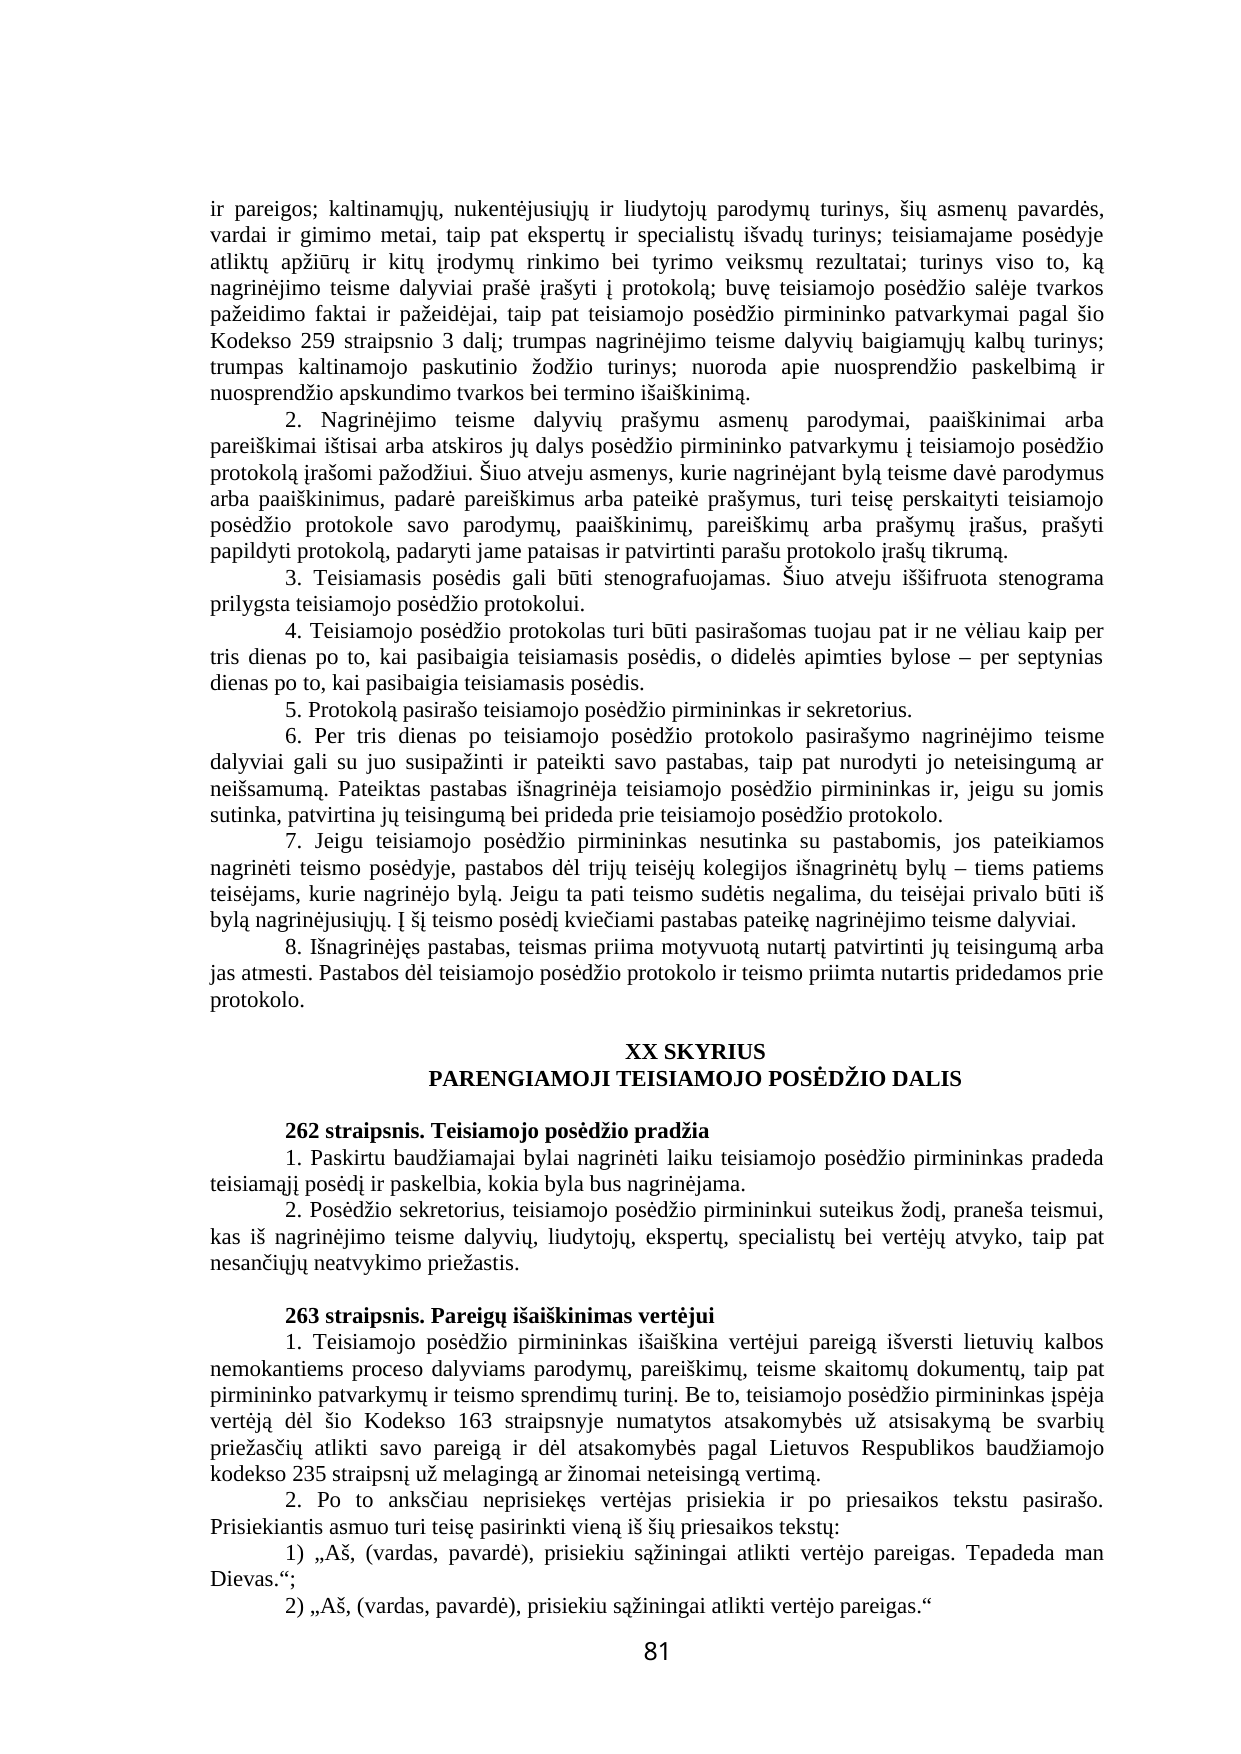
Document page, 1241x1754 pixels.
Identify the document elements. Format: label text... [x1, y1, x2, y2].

text 6. Per tris dienas po teisiamojo posėdžio protokolo pasirašymo nagrinėjimo teisme dalyviai gali su juo susipažinti ir pateikti savo pastabas, taip pat nurodyti jo neteisingumą ar neišsamumą. Pateiktas pastabas išnagrinėja teisiamojo posėdžio pirmininkas ir, jeigu su jomis sutinka, patvirtina jų teisingumą bei prideda prie teisiamojo posėdžio protokolo. [210, 722, 1106, 827]
text 4. Teisiamojo posėdžio protokolas turi būti pasirašomas tuojau pat ir ne vėliau kaip per tris dienas po to, kai pasibaigia teisiamasis posėdis, o didelės apimties bylose – per septynias dienas po to, kai pasibaigia teisiamasis posėdis. [210, 617, 1106, 696]
text 2. Nagrinėjimo teisme dalyvių prašymu asmenų parodymai, paaiškinimai arba pareiškimai ištisai arba atskiros jų dalys posėdžio pirmininko patvarkymu į teisiamojo posėdžio protokolą įrašomi pažodžiui. Šiuo atveju asmenys, kurie nagrinėjant bylą teisme davė parodymus arba paaiškinimus, padarė pareiškimus arba pateikė prašymus, turi teisę perskaityti teisiamojo posėdžio protokole savo parodymų, paaiškinimų, pareiškimų arba prašymų įrašus, prašyti papildyti protokolą, padaryti jame pataisas ir patvirtinti parašu protokolo įrašų tikrumą. [210, 406, 1106, 564]
text 2. Posėdžio sekretorius, teisiamojo posėdžio pirmininkui suteikus žodį, praneša teismui, kas iš nagrinėjimo teisme dalyvių, liudytojų, ekspertų, specialistų bei vertėjų atvyko, taip pat nesančiųjų neatvykimo priežastis. [210, 1196, 1106, 1276]
text 7. Jeigu teisiamojo posėdžio pirmininkas nesutinka su pastabomis, jos pateikiamos nagrinėti teismo posėdyje, pastabos dėl trijų teisėjų kolegijos išnagrinėtų bylų – tiems patiems teisėjams, kurie nagrinėjo bylą. Jeigu ta pati teismo sudėtis negalima, du teisėjai privalo būti iš bylą nagrinėjusiųjų. Į šį teismo posėdį kviečiami pastabas pateikę nagrinėjimo teisme dalyviai. [210, 827, 1106, 933]
text Parengiamoji teisiamojo posėdžio dalis [210, 1065, 1106, 1091]
text 263 straipsnis. Pareigų išaiškinimas vertėjui [210, 1302, 1106, 1328]
text 3. Teisiamasis posėdis gali būti stenografuojamas. Šiuo atveju iššifruota stenograma prilygsta teisiamojo posėdžio protokolui. [210, 564, 1106, 617]
text 2) „Aš, (vardas, pavardė), prisiekiu sąžiningai atlikti vertėjo pareigas.“ [210, 1592, 1106, 1618]
text 5. Protokolą pasirašo teisiamojo posėdžio pirmininkas ir sekretorius. [210, 696, 1106, 722]
text 1) „Aš, (vardas, pavardė), prisiekiu sąžiningai atlikti vertėjo pareigas. Tepadeda man Dievas.“; [210, 1539, 1106, 1592]
text 2. Po to anksčiau neprisiekęs vertėjas prisiekia ir po priesaikos tekstu pasirašo. Prisiekiantis asmuo turi teisę pasirinkti vieną iš šių priesaikos tekstų: [210, 1486, 1106, 1539]
text 262 straipsnis. Teisiamojo posėdžio pradžia [210, 1117, 1106, 1144]
subtitle XX skyrius [210, 1038, 1106, 1065]
text 1. Teisiamojo posėdžio pirmininkas išaiškina vertėjui pareigą išversti lietuvių kalbos nemokantiems proceso dalyviams parodymų, pareiškimų, teisme skaitomų dokumentų, taip pat pirmininko patvarkymų ir teismo sprendimų turinį. Be to, teisiamojo posėdžio pirmininkas įspėja vertėją dėl šio Kodekso 163 straipsnyje numatytos atsakomybės už atsisakymą be svarbių priežasčių atlikti savo pareigą ir dėl atsakomybės pagal Lietuvos Respublikos baudžiamojo kodekso 235 straipsnį už melagingą ar žinomai neteisingą vertimą. [210, 1328, 1106, 1486]
text 1. Paskirtu baudžiamajai bylai nagrinėti laiku teisiamojo posėdžio pirmininkas pradeda teisiamąjį posėdį ir paskelbia, kokia byla bus nagrinėjama. [210, 1144, 1106, 1196]
text ir pareigos; kaltinamųjų, nukentėjusiųjų ir liudytojų parodymų turinys, šių asmenų pavardės, vardai ir gimimo metai, taip pat ekspertų ir specialistų išvadų turinys; teisiamajame posėdyje atliktų apžiūrų ir kitų įrodymų rinkimo bei tyrimo veiksmų rezultatai; turinys viso to, ką nagrinėjimo teisme dalyviai prašė įrašyti į protokolą; buvę teisiamojo posėdžio salėje tvarkos pažeidimo faktai ir pažeidėjai, taip pat teisiamojo posėdžio pirmininko patvarkymai pagal šio Kodekso 259 straipsnio 3 dalį; trumpas nagrinėjimo teisme dalyvių baigiamųjų kalbų turinys; trumpas kaltinamojo paskutinio žodžio turinys; nuoroda apie nuosprendžio paskelbimą ir nuosprendžio apskundimo tvarkos bei termino išaiškinimą. [210, 195, 1106, 406]
text 8. Išnagrinėjęs pastabas, teismas priima motyvuotą nutartį patvirtinti jų teisingumą arba jas atmesti. Pastabos dėl teisiamojo posėdžio protokolo ir teismo priimta nutartis pridedamos prie protokolo. [210, 933, 1106, 1012]
